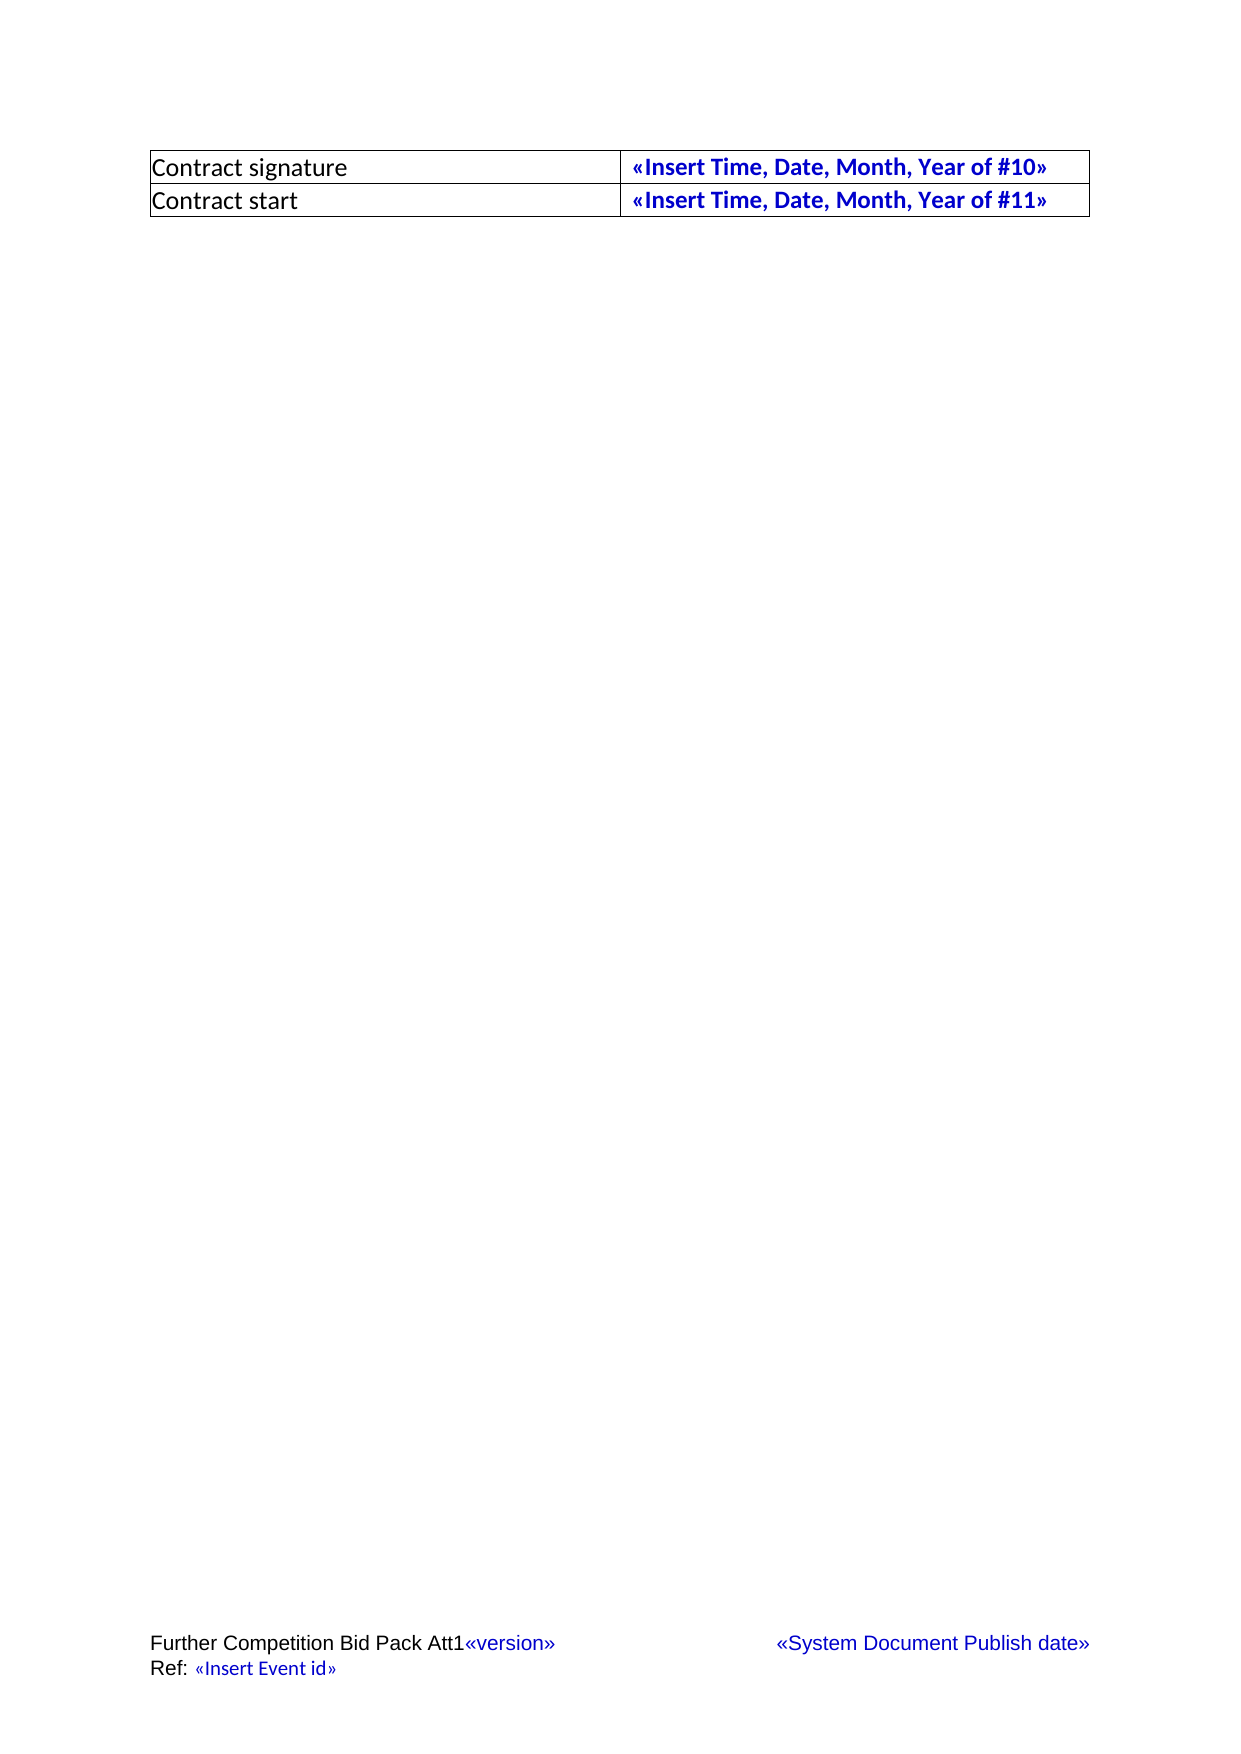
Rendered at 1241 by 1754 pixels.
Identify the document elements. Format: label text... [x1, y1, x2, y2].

table_cell Contract signature [151, 151, 620, 183]
table_cell «Insert Time, Date, Month, Year of #10» [621, 151, 1089, 183]
table_cell «Insert Time, Date, Month, Year of #11» [621, 184, 1089, 216]
table_cell Contract start [151, 184, 620, 216]
